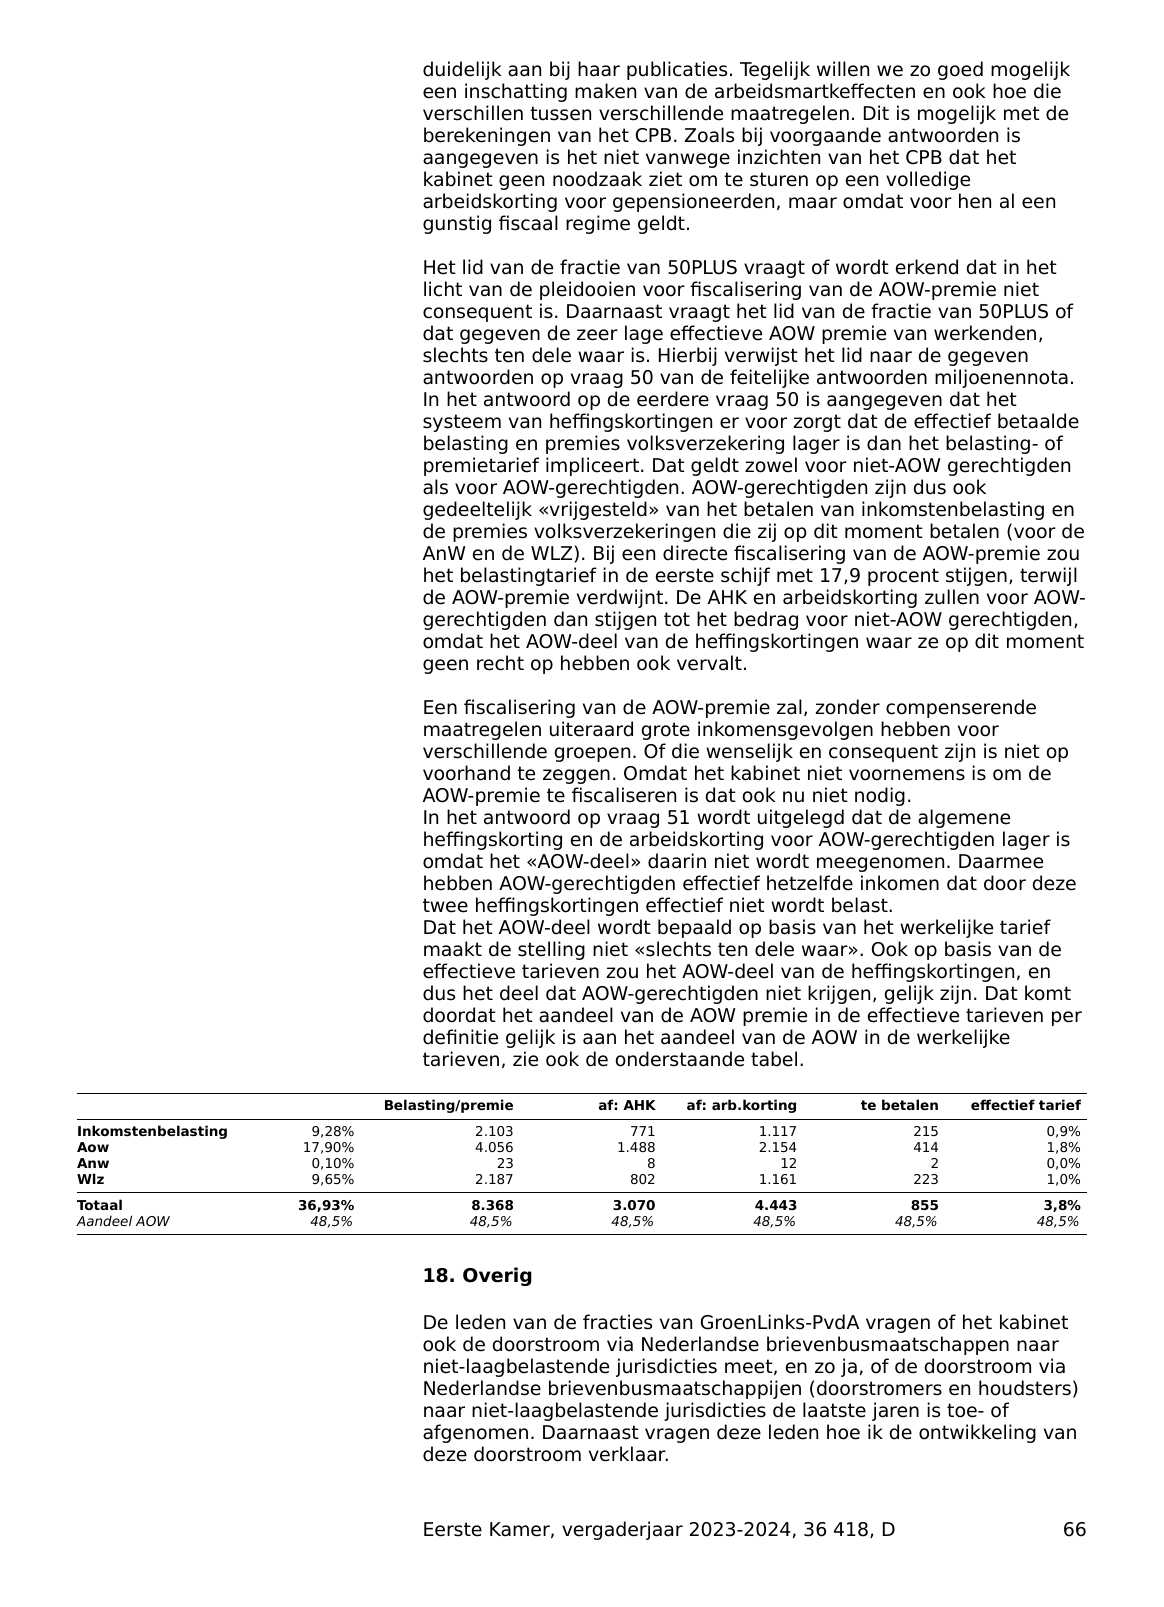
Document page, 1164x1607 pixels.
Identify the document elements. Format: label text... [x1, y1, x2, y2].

table_header effectief tarief [945, 1094, 1087, 1118]
table_cell 48,5% [945, 1213, 1087, 1234]
table_cell Aandeel AOW [77, 1213, 272, 1234]
text Dat het AOW-deel wordt bepaald op basis van het werkelijke tarief maakt de stelling niet «slechts ten dele waar». Ook op basis van de effectieve tarieven zou het AOW-deel van de heffingskortingen, en dus het deel dat AOW-gerechtigden niet krijgen, gelijk zijn. Dat komt doordat het aandeel van de AOW premie in de effectieve tarieven per definitie gelijk is aan het aandeel van de AOW in de werkelijke tarieven, zie ook de onderstaande tabel. [422, 917, 1087, 1071]
table_cell 48,5% [803, 1213, 945, 1234]
table_cell 855 [803, 1193, 945, 1213]
table_cell 3,8% [945, 1193, 1087, 1213]
table_cell 8 [520, 1156, 661, 1171]
table_cell 2.154 [661, 1140, 803, 1156]
table_cell 1,8% [945, 1140, 1087, 1156]
table_cell 414 [803, 1140, 945, 1156]
table_cell 9,65% [272, 1171, 360, 1192]
text Een fiscalisering van de AOW-premie zal, zonder compenserende maatregelen uiteraard grote inkomensgevolgen hebben voor verschillende groepen. Of die wenselijk en consequent zijn is niet op voorhand te zeggen. Omdat het kabinet niet voornemens is om de AOW-premie te fiscaliseren is dat ook nu niet nodig. [422, 697, 1087, 807]
table_cell 2.103 [360, 1120, 519, 1140]
table_header Belasting/premie [360, 1094, 519, 1118]
table_cell 0,10% [272, 1156, 360, 1171]
table_cell 1.488 [520, 1140, 661, 1156]
table_header [272, 1094, 360, 1118]
table_cell 48,5% [272, 1213, 360, 1234]
table_cell 1.161 [661, 1171, 803, 1192]
table_cell 36,93% [272, 1193, 360, 1213]
table_header af: AHK [520, 1094, 661, 1118]
table_cell Inkomstenbelasting [77, 1120, 272, 1140]
table_cell 48,5% [360, 1213, 519, 1234]
table_cell 0,9% [945, 1120, 1087, 1140]
table_cell 0,0% [945, 1156, 1087, 1171]
table_cell 2.187 [360, 1171, 519, 1192]
table_cell 223 [803, 1171, 945, 1192]
text De leden van de fracties van GroenLinks-PvdA vragen of het kabinet ook de doorstroom via Nederlandse brievenbusmaatschappen naar niet-laagbelastende jurisdicties meet, en zo ja, of de doorstroom via Nederlandse brievenbusmaatschappijen (doorstromers en houdsters) naar niet-laagbelastende jurisdicties de laatste jaren is toe- of afgenomen. Daarnaast vragen deze leden hoe ik de ontwikkeling van deze doorstroom verklaar. [422, 1312, 1087, 1466]
table_cell 771 [520, 1120, 661, 1140]
subtitle 18. Overig [422, 1265, 1087, 1287]
table_cell Aow [77, 1140, 272, 1156]
table_cell 802 [520, 1171, 661, 1192]
table_cell 12 [661, 1156, 803, 1171]
table_cell 23 [360, 1156, 519, 1171]
table_cell 4.443 [661, 1193, 803, 1213]
table_cell 215 [803, 1120, 945, 1140]
table_cell 3.070 [520, 1193, 661, 1213]
table_cell 1,0% [945, 1171, 1087, 1192]
table_cell Anw [77, 1156, 272, 1171]
table_cell 4.056 [360, 1140, 519, 1156]
text Het lid van de fractie van 50PLUS vraagt of wordt erkend dat in het licht van de pleidooien voor fiscalisering van de AOW-premie niet consequent is. Daarnaast vraagt het lid van de fractie van 50PLUS of dat gegeven de zeer lage effectieve AOW premie van werkenden, slechts ten dele waar is. Hierbij verwijst het lid naar de gegeven antwoorden op vraag 50 van de feitelijke antwoorden miljoenennota. In het antwoord op de eerdere vraag 50 is aangegeven dat het systeem van heffingskortingen er voor zorgt dat de effectief betaalde belasting en premies volksverzekering lager is dan het belasting- of premietarief impliceert. Dat geldt zowel voor niet-AOW gerechtigden als voor AOW-gerechtigden. AOW-gerechtigden zijn dus ook gedeeltelijk «vrijgesteld» van het betalen van inkomstenbelasting en de premies volksverzekeringen die zij op dit moment betalen (voor de AnW en de WLZ). Bij een directe fiscalisering van de AOW-premie zou het belastingtarief in de eerste schijf met 17,9 procent stijgen, terwijl de AOW-premie verdwijnt. De AHK en arbeidskorting zullen voor AOW-gerechtigden dan stijgen tot het bedrag voor niet-AOW gerechtigden, omdat het AOW-deel van de heffingskortingen waar ze op dit moment geen recht op hebben ook vervalt. [422, 257, 1087, 675]
table_header [77, 1094, 272, 1118]
table_cell 9,28% [272, 1120, 360, 1140]
table_header te betalen [803, 1094, 945, 1118]
table_cell 1.117 [661, 1120, 803, 1140]
table_cell 8.368 [360, 1193, 519, 1213]
table_cell Wlz [77, 1171, 272, 1192]
text In het antwoord op vraag 51 wordt uitgelegd dat de algemene heffingskorting en de arbeidskorting voor AOW-gerechtigden lager is omdat het «AOW-deel» daarin niet wordt meegenomen. Daarmee hebben AOW-gerechtigden effectief hetzelfde inkomen dat door deze twee heffingskortingen effectief niet wordt belast. [422, 807, 1087, 917]
table_cell 48,5% [520, 1213, 661, 1234]
table_cell 2 [803, 1156, 945, 1171]
text duidelijk aan bij haar publicaties. Tegelijk willen we zo goed mogelijk een inschatting maken van de arbeidsmartkeffecten en ook hoe die verschillen tussen verschillende maatregelen. Dit is mogelijk met de berekeningen van het CPB. Zoals bij voorgaande antwoorden is aangegeven is het niet vanwege inzichten van het CPB dat het kabinet geen noodzaak ziet om te sturen op een volledige arbeidskorting voor gepensioneerden, maar omdat voor hen al een gunstig fiscaal regime geldt. [422, 59, 1087, 235]
table_cell 17,90% [272, 1140, 360, 1156]
table_cell 48,5% [661, 1213, 803, 1234]
table_cell Totaal [77, 1193, 272, 1213]
table_header af: arb.korting [661, 1094, 803, 1118]
